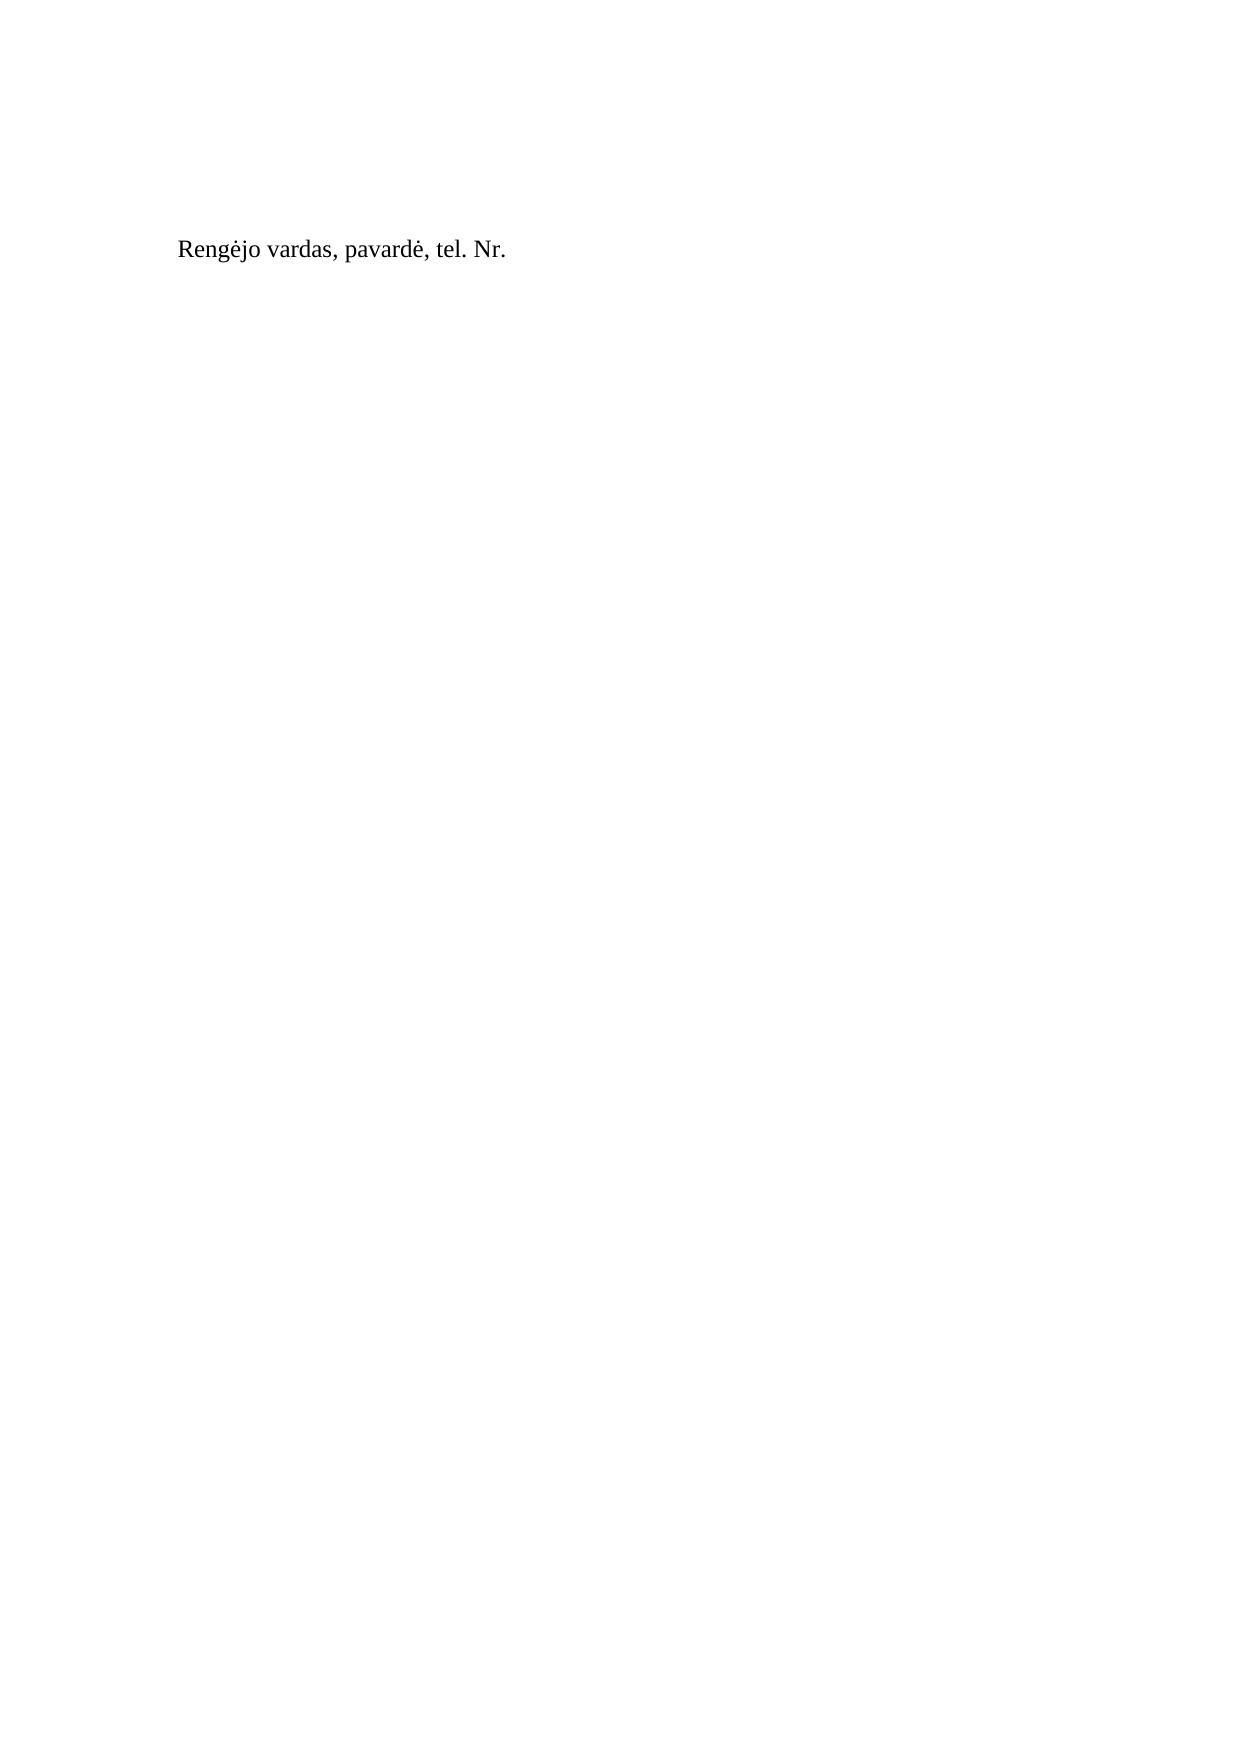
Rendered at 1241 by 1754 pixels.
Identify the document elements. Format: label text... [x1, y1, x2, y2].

text Rengėjo vardas, pavardė, tel. Nr. [177, 234, 1181, 263]
